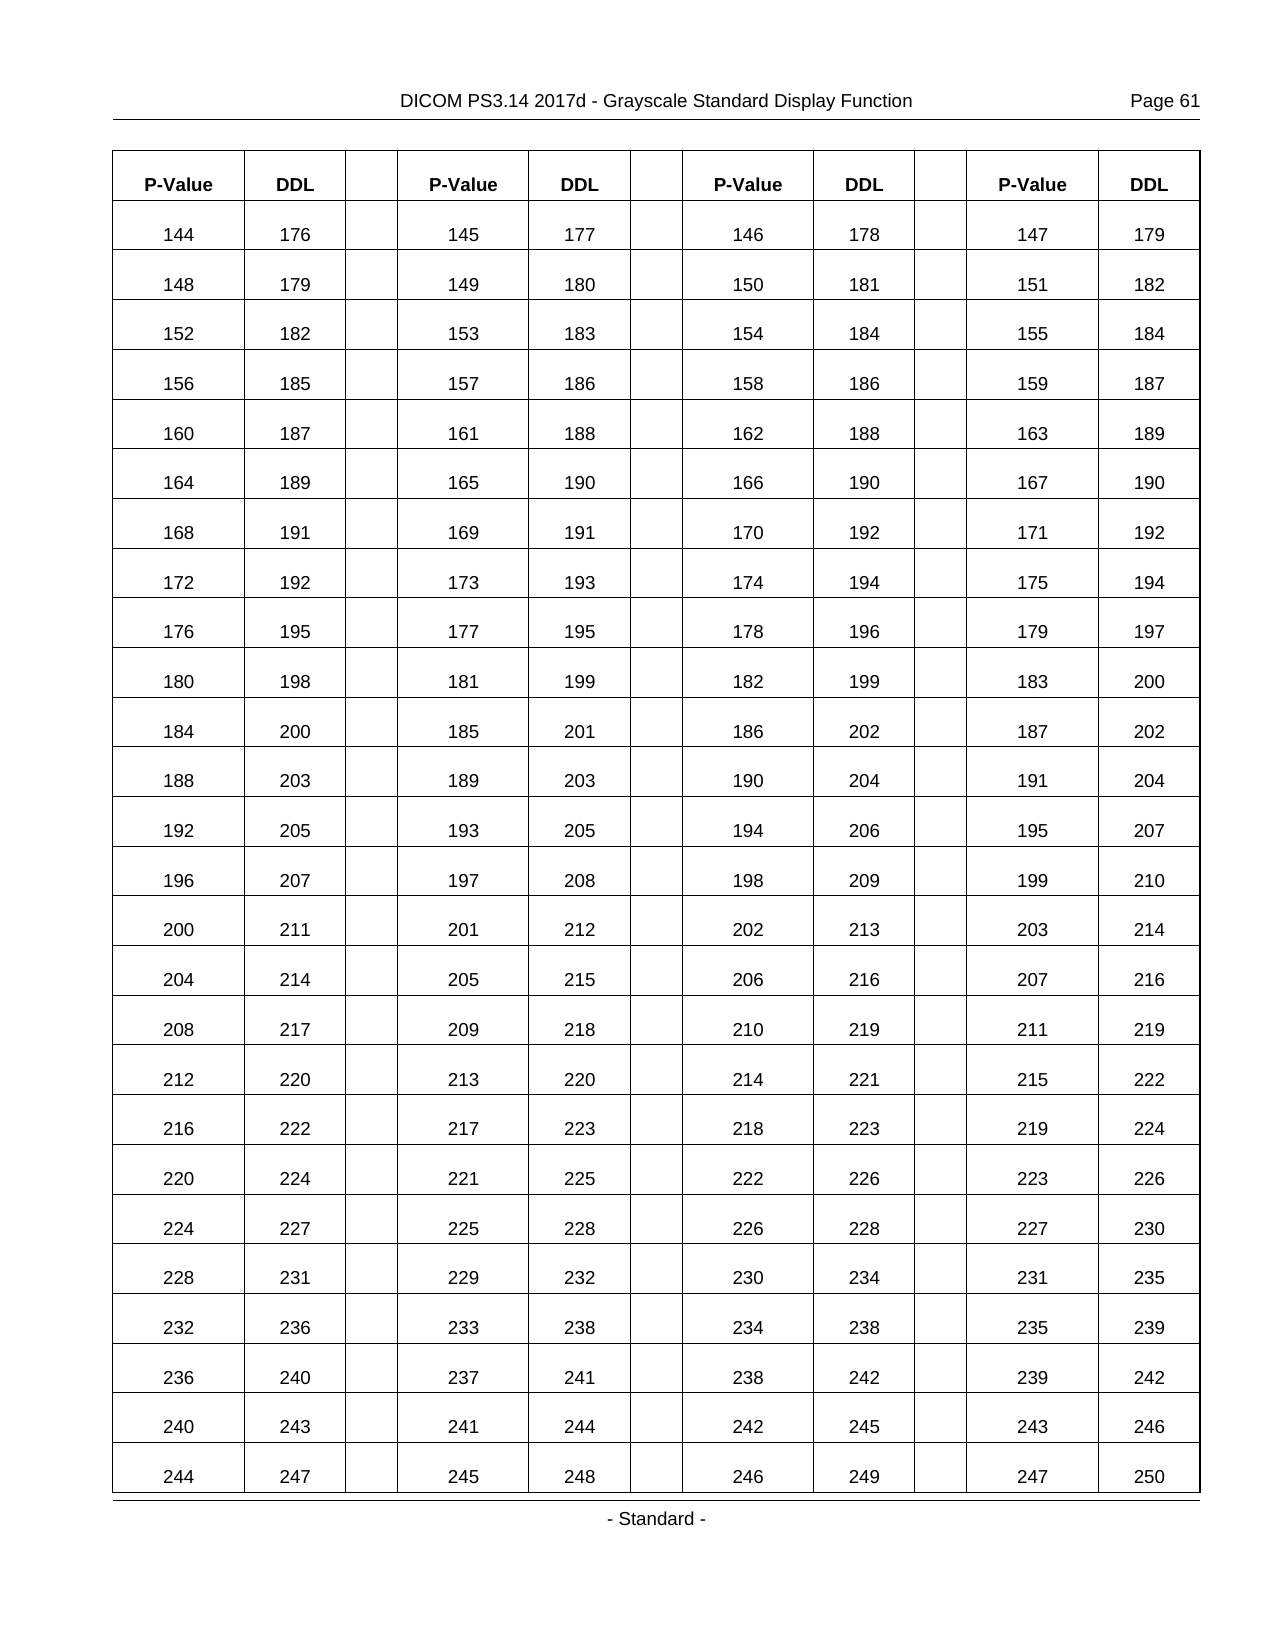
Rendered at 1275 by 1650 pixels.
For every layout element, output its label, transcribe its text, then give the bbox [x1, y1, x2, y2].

table_cell [915, 1195, 966, 1243]
table_cell [631, 1393, 682, 1442]
table_cell 168 [113, 499, 244, 547]
table_cell [631, 549, 682, 597]
table_cell [346, 350, 397, 398]
table_cell 217 [245, 996, 345, 1044]
table_cell 200 [245, 698, 345, 746]
table_cell [631, 946, 682, 995]
table_cell 144 [113, 201, 244, 249]
table_cell 221 [398, 1145, 528, 1193]
table_cell 178 [683, 598, 813, 647]
table_cell 167 [967, 449, 1098, 498]
table_cell 233 [398, 1294, 528, 1342]
table_cell 178 [814, 201, 914, 249]
table_cell 231 [967, 1244, 1098, 1293]
table_cell 224 [113, 1195, 244, 1243]
table_cell 236 [113, 1344, 244, 1392]
table_cell 186 [814, 350, 914, 398]
table_cell [915, 598, 966, 647]
table_cell 249 [814, 1443, 914, 1492]
table_cell 182 [1099, 250, 1199, 299]
table_cell 215 [967, 1045, 1098, 1094]
table_cell 224 [1099, 1095, 1199, 1144]
table_cell 173 [398, 549, 528, 597]
table_cell 199 [814, 648, 914, 697]
table_cell 151 [967, 250, 1098, 299]
table_cell [346, 250, 397, 299]
table_cell 222 [245, 1095, 345, 1144]
table_cell [915, 1294, 966, 1342]
table_cell 207 [1099, 797, 1199, 846]
table_cell 216 [1099, 946, 1199, 995]
table_cell 160 [113, 400, 244, 448]
table_cell 239 [967, 1344, 1098, 1392]
table_cell 182 [683, 648, 813, 697]
table_cell 242 [814, 1344, 914, 1392]
table_cell 182 [245, 300, 345, 349]
table_cell 196 [814, 598, 914, 647]
table_cell 201 [398, 896, 528, 945]
table_cell 206 [683, 946, 813, 995]
table_cell 184 [113, 698, 244, 746]
table_cell [631, 1145, 682, 1193]
table_cell 224 [245, 1145, 345, 1193]
table_cell 196 [113, 847, 244, 895]
table_cell [631, 747, 682, 796]
table_cell 170 [683, 499, 813, 547]
table_cell [915, 747, 966, 796]
table_cell 180 [113, 648, 244, 697]
table_cell [346, 1294, 397, 1342]
table_cell 166 [683, 449, 813, 498]
table_cell [346, 1095, 397, 1144]
table_cell 247 [967, 1443, 1098, 1492]
table_cell [346, 946, 397, 995]
table_cell 223 [967, 1145, 1098, 1193]
table_cell 179 [1099, 201, 1199, 249]
table_cell 194 [683, 797, 813, 846]
table_cell [915, 1095, 966, 1144]
table_cell 177 [398, 598, 528, 647]
table_cell 188 [529, 400, 630, 448]
table_header P-Value [967, 151, 1098, 200]
table_header DDL [814, 151, 914, 200]
table_cell 145 [398, 201, 528, 249]
table_cell 239 [1099, 1294, 1199, 1342]
table_cell [915, 698, 966, 746]
table_cell 199 [967, 847, 1098, 895]
table_cell [346, 698, 397, 746]
table_cell [346, 1195, 397, 1243]
table_cell 211 [967, 996, 1098, 1044]
table_cell [346, 1393, 397, 1442]
table_cell [346, 747, 397, 796]
table_cell 190 [1099, 449, 1199, 498]
table_cell 229 [398, 1244, 528, 1293]
table_cell 204 [113, 946, 244, 995]
table_cell 240 [245, 1344, 345, 1392]
table_cell 187 [245, 400, 345, 448]
table_cell 207 [967, 946, 1098, 995]
table_cell 165 [398, 449, 528, 498]
table_cell 188 [814, 400, 914, 448]
table_cell 183 [529, 300, 630, 349]
table_cell 243 [245, 1393, 345, 1442]
table_cell [346, 1443, 397, 1492]
table_cell 164 [113, 449, 244, 498]
table_cell 220 [245, 1045, 345, 1094]
table_cell [346, 896, 397, 945]
table_cell 159 [967, 350, 1098, 398]
table_cell [631, 1095, 682, 1144]
table_cell [346, 598, 397, 647]
table_cell 197 [1099, 598, 1199, 647]
table_cell 198 [683, 847, 813, 895]
table_cell 187 [967, 698, 1098, 746]
table_cell 190 [683, 747, 813, 796]
table_cell 197 [398, 847, 528, 895]
table_cell 212 [113, 1045, 244, 1094]
table_cell 186 [529, 350, 630, 398]
table_cell 223 [814, 1095, 914, 1144]
table_cell 147 [967, 201, 1098, 249]
table_cell 234 [683, 1294, 813, 1342]
table_cell [915, 996, 966, 1044]
table_cell [631, 1344, 682, 1392]
table_cell [915, 1443, 966, 1492]
table_cell [915, 350, 966, 398]
table_cell 245 [398, 1443, 528, 1492]
table_cell 240 [113, 1393, 244, 1442]
table_cell 171 [967, 499, 1098, 547]
table_cell 219 [1099, 996, 1199, 1044]
table_cell 179 [245, 250, 345, 299]
table_cell [346, 300, 397, 349]
table_cell [346, 201, 397, 249]
table_cell 162 [683, 400, 813, 448]
table_cell 220 [529, 1045, 630, 1094]
table_cell [915, 400, 966, 448]
table_cell 185 [245, 350, 345, 398]
table_cell 211 [245, 896, 345, 945]
table_cell [915, 1145, 966, 1193]
table_cell 179 [967, 598, 1098, 647]
table_cell 218 [529, 996, 630, 1044]
table_cell [915, 946, 966, 995]
table_cell 203 [967, 896, 1098, 945]
table_cell [631, 896, 682, 945]
table_cell 148 [113, 250, 244, 299]
table_cell 203 [529, 747, 630, 796]
table_cell 218 [683, 1095, 813, 1144]
table_cell [346, 400, 397, 448]
table_cell 169 [398, 499, 528, 547]
table_cell 201 [529, 698, 630, 746]
table_cell 192 [113, 797, 244, 846]
table_cell 161 [398, 400, 528, 448]
table_cell 250 [1099, 1443, 1199, 1492]
table_cell 213 [398, 1045, 528, 1094]
table_cell 191 [245, 499, 345, 547]
table_cell [631, 847, 682, 895]
table_cell 205 [398, 946, 528, 995]
table_cell [346, 499, 397, 547]
table_cell 219 [967, 1095, 1098, 1144]
table_cell 225 [398, 1195, 528, 1243]
table_cell 231 [245, 1244, 345, 1293]
table_cell 242 [683, 1393, 813, 1442]
table_cell 184 [1099, 300, 1199, 349]
table_cell [346, 549, 397, 597]
table_cell 205 [245, 797, 345, 846]
table_cell 192 [814, 499, 914, 547]
table_cell 212 [529, 896, 630, 945]
table_cell 192 [245, 549, 345, 597]
table_cell [915, 499, 966, 547]
table_cell 210 [1099, 847, 1199, 895]
table_cell 225 [529, 1145, 630, 1193]
table_cell 238 [814, 1294, 914, 1342]
table_cell 226 [1099, 1145, 1199, 1193]
table_cell 193 [398, 797, 528, 846]
table_cell 235 [967, 1294, 1098, 1342]
table_cell 228 [529, 1195, 630, 1243]
table_cell 199 [529, 648, 630, 697]
table_cell 230 [683, 1244, 813, 1293]
table_cell 244 [529, 1393, 630, 1442]
table_cell 195 [529, 598, 630, 647]
table_cell [631, 598, 682, 647]
table_cell 191 [529, 499, 630, 547]
table_cell [915, 847, 966, 895]
table_cell 241 [529, 1344, 630, 1392]
table_cell 209 [398, 996, 528, 1044]
table_cell 219 [814, 996, 914, 1044]
table_cell 206 [814, 797, 914, 846]
table_cell 180 [529, 250, 630, 299]
table_cell 237 [398, 1344, 528, 1392]
table_cell 202 [1099, 698, 1199, 746]
table_cell [346, 797, 397, 846]
table_cell 190 [529, 449, 630, 498]
table_cell 216 [814, 946, 914, 995]
table_cell 195 [967, 797, 1098, 846]
table_cell 193 [529, 549, 630, 597]
table_cell [346, 847, 397, 895]
table_cell [915, 1045, 966, 1094]
table_cell 246 [683, 1443, 813, 1492]
table_cell 153 [398, 300, 528, 349]
table_header [346, 151, 397, 200]
table_cell [631, 449, 682, 498]
table_cell 195 [245, 598, 345, 647]
table_cell 215 [529, 946, 630, 995]
table_cell [346, 1344, 397, 1392]
table_cell 236 [245, 1294, 345, 1342]
table_cell [631, 1244, 682, 1293]
table_cell [915, 648, 966, 697]
table_cell 228 [814, 1195, 914, 1243]
table_cell 244 [113, 1443, 244, 1492]
table_cell [915, 896, 966, 945]
table_cell 192 [1099, 499, 1199, 547]
table_cell 176 [245, 201, 345, 249]
table_cell 214 [683, 1045, 813, 1094]
table_cell 247 [245, 1443, 345, 1492]
table_cell [631, 499, 682, 547]
table_cell 203 [245, 747, 345, 796]
table_cell 210 [683, 996, 813, 1044]
table_cell 200 [113, 896, 244, 945]
table_cell 172 [113, 549, 244, 597]
table_header P-Value [398, 151, 528, 200]
table_cell 183 [967, 648, 1098, 697]
table_cell [631, 648, 682, 697]
table_cell 221 [814, 1045, 914, 1094]
table_cell 194 [1099, 549, 1199, 597]
table_cell 194 [814, 549, 914, 597]
table_cell 226 [814, 1145, 914, 1193]
table_cell [631, 996, 682, 1044]
table_cell 213 [814, 896, 914, 945]
table_cell 146 [683, 201, 813, 249]
table_cell 184 [814, 300, 914, 349]
table_cell 156 [113, 350, 244, 398]
table_cell [915, 549, 966, 597]
table_cell [346, 1145, 397, 1193]
table_cell 200 [1099, 648, 1199, 697]
table_cell [346, 449, 397, 498]
table_cell 241 [398, 1393, 528, 1442]
table_cell 232 [113, 1294, 244, 1342]
table_cell [631, 1294, 682, 1342]
table_cell 232 [529, 1244, 630, 1293]
table_cell 238 [529, 1294, 630, 1342]
table_cell [915, 797, 966, 846]
table_cell [631, 797, 682, 846]
table_cell 204 [814, 747, 914, 796]
table_cell 191 [967, 747, 1098, 796]
table_cell [631, 400, 682, 448]
table_cell 177 [529, 201, 630, 249]
table_cell 220 [113, 1145, 244, 1193]
table_cell 186 [683, 698, 813, 746]
table_cell 216 [113, 1095, 244, 1144]
table_cell 181 [814, 250, 914, 299]
table_cell 202 [683, 896, 813, 945]
table_cell [915, 250, 966, 299]
table_cell 235 [1099, 1244, 1199, 1293]
table_cell [631, 1195, 682, 1243]
table_cell 190 [814, 449, 914, 498]
table_cell 209 [814, 847, 914, 895]
table_cell [631, 250, 682, 299]
table_header DDL [529, 151, 630, 200]
table_cell 157 [398, 350, 528, 398]
table_header DDL [245, 151, 345, 200]
table_cell 158 [683, 350, 813, 398]
table_cell 228 [113, 1244, 244, 1293]
table_cell 189 [245, 449, 345, 498]
table_cell [915, 1344, 966, 1392]
table_cell 214 [245, 946, 345, 995]
table_cell [631, 1045, 682, 1094]
table_cell 152 [113, 300, 244, 349]
table_cell 243 [967, 1393, 1098, 1442]
table_cell [346, 1045, 397, 1094]
table_cell [915, 449, 966, 498]
table_cell 207 [245, 847, 345, 895]
table_cell 176 [113, 598, 244, 647]
table_cell [346, 1244, 397, 1293]
table_cell 189 [1099, 400, 1199, 448]
table_cell [346, 996, 397, 1044]
table_cell 198 [245, 648, 345, 697]
table_cell 185 [398, 698, 528, 746]
table_cell [631, 1443, 682, 1492]
table_cell 226 [683, 1195, 813, 1243]
table_header P-Value [683, 151, 813, 200]
table_cell 242 [1099, 1344, 1199, 1392]
table_cell [346, 648, 397, 697]
table_cell [631, 201, 682, 249]
table_cell 189 [398, 747, 528, 796]
table_cell 149 [398, 250, 528, 299]
table_cell 154 [683, 300, 813, 349]
table_cell [915, 300, 966, 349]
table_cell 223 [529, 1095, 630, 1144]
table_cell 155 [967, 300, 1098, 349]
table_cell 188 [113, 747, 244, 796]
table_header [631, 151, 682, 200]
table_cell 208 [529, 847, 630, 895]
table_cell [915, 1393, 966, 1442]
table_cell 245 [814, 1393, 914, 1442]
table_cell 222 [683, 1145, 813, 1193]
table_cell 217 [398, 1095, 528, 1144]
table_cell 163 [967, 400, 1098, 448]
table_cell 204 [1099, 747, 1199, 796]
table_cell 234 [814, 1244, 914, 1293]
table_header P-Value [113, 151, 244, 200]
table_cell 202 [814, 698, 914, 746]
table_cell 174 [683, 549, 813, 597]
table_header [915, 151, 966, 200]
table_cell 205 [529, 797, 630, 846]
table_cell 222 [1099, 1045, 1199, 1094]
table_cell 214 [1099, 896, 1199, 945]
table_cell 175 [967, 549, 1098, 597]
table_cell 227 [967, 1195, 1098, 1243]
table_cell [631, 350, 682, 398]
table_cell 230 [1099, 1195, 1199, 1243]
table_cell 248 [529, 1443, 630, 1492]
table_cell [631, 300, 682, 349]
table_cell [915, 201, 966, 249]
table_cell 227 [245, 1195, 345, 1243]
table_cell [631, 698, 682, 746]
table_cell 246 [1099, 1393, 1199, 1442]
table_cell 238 [683, 1344, 813, 1392]
table_cell 187 [1099, 350, 1199, 398]
table_cell 208 [113, 996, 244, 1044]
table_cell [915, 1244, 966, 1293]
table_cell 150 [683, 250, 813, 299]
table_cell 181 [398, 648, 528, 697]
table_header DDL [1099, 151, 1199, 200]
